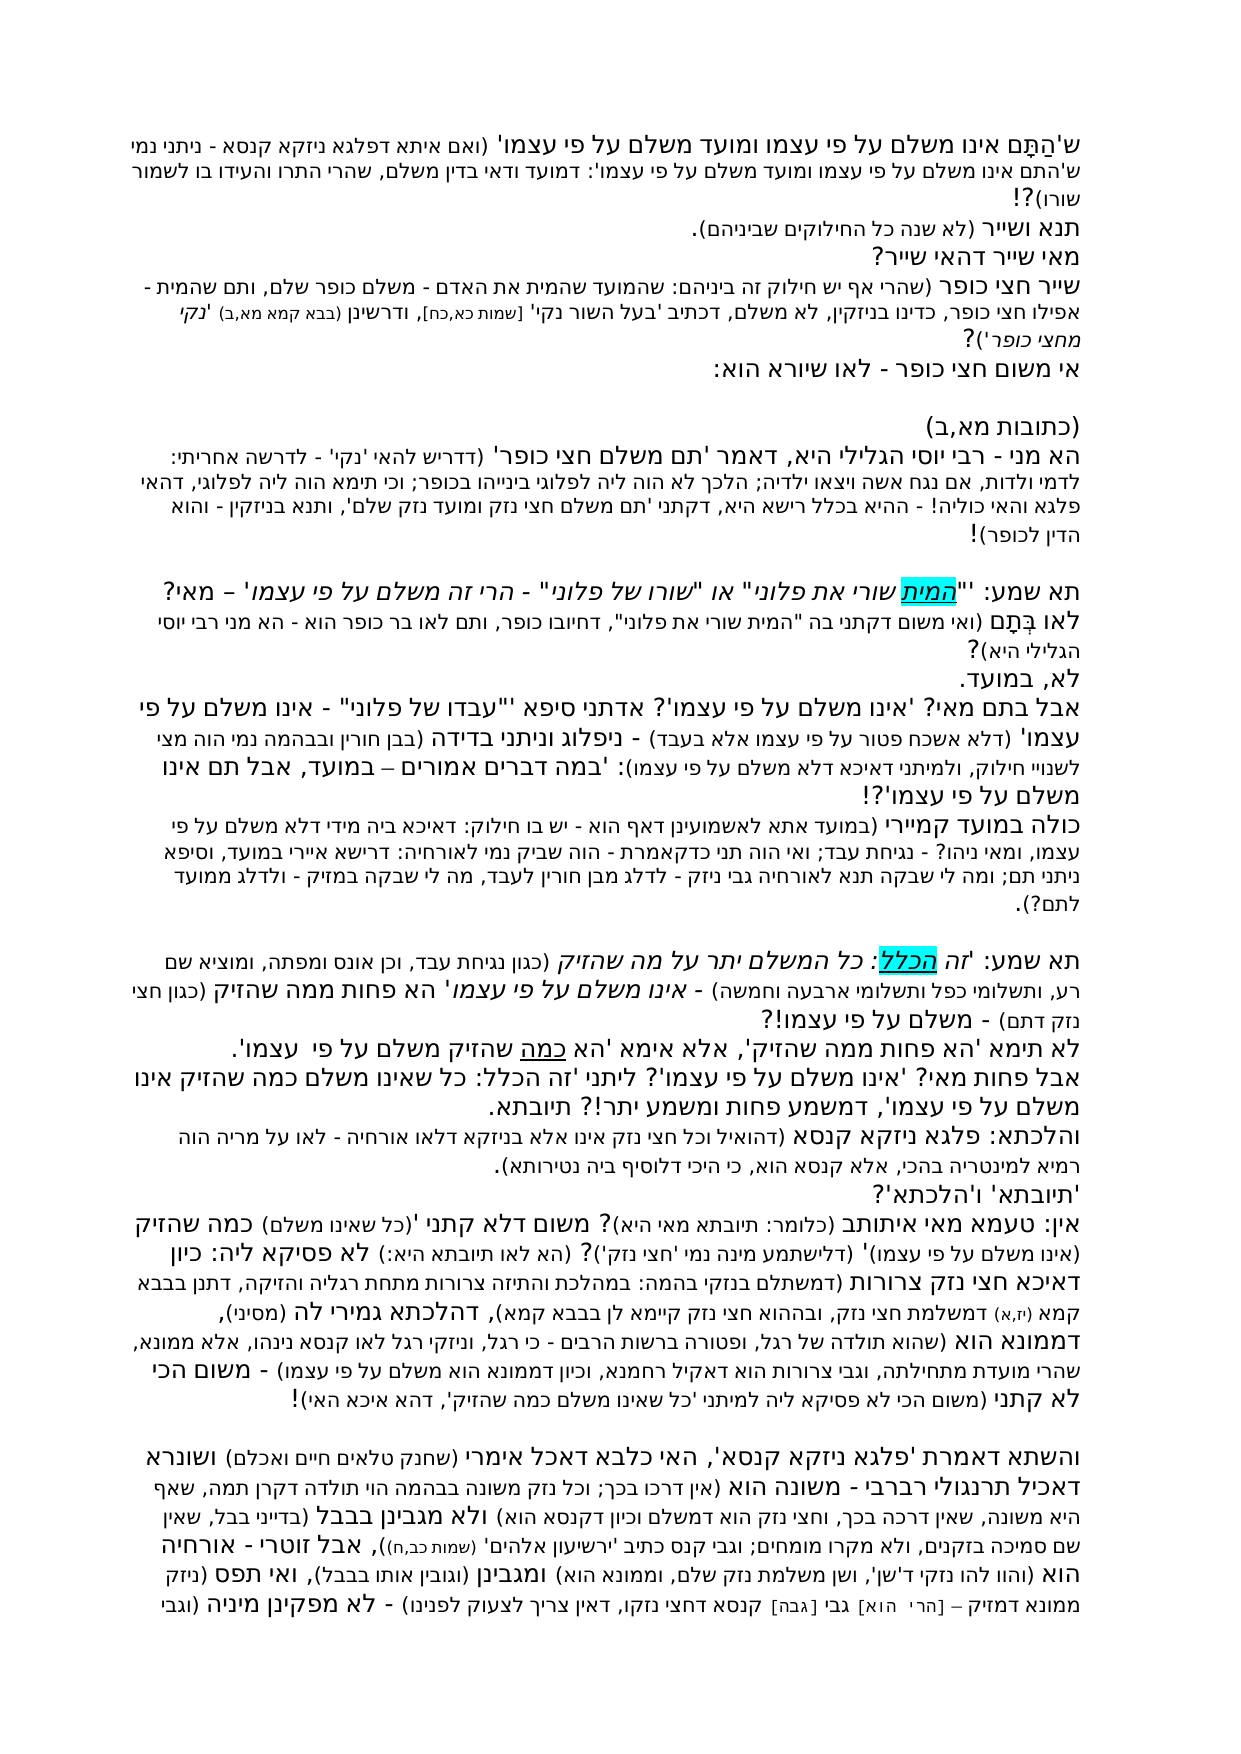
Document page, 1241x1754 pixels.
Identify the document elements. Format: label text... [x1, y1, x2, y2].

text מאי שייר דהאי שייר? [130, 242, 1081, 271]
text (כתובות מא,ב) [130, 412, 1081, 441]
text הא מני - רבי יוסי הגלילי היא, דאמר 'תם משלם חצי כופר' (דדריש להאי 'נקי' - לדרשה אחריתי: לדמי ולדות, אם נגח אשה ויצאו ילדיה; הלכך לא הוה ליה לפלוגי בינייהו בכופר; וכי תימא הוה ליה לפלוגי, דהאי פלגא והאי כוליה! - ההיא בכלל רישא היא, דקתני 'תם משלם חצי נזק ומועד נזק שלם', ותנא בניזקין - והוא הדין לכופר)! [130, 441, 1081, 548]
text תנא ושייר (לא שנה כל החילוקים שביניהם). [130, 213, 1081, 242]
text והלכתא: פלגא ניזקא קנסא (דהואיל וכל חצי נזק אינו אלא בניזקא דלאו אורחיה - לאו על מריה הוה רמיא למינטריה בהכי, אלא קנסא הוא, כי היכי דלוסיף ביה נטירותא). [130, 1122, 1081, 1180]
text תא שמע: '"המית שורי את פלוני" או "שורו של פלוני" - הרי זה משלם על פי עצמו' – מאי? לאו בְּתָם (ואי משום דקתני בה "המית שורי את פלוני", דחיובו כופר, ותם לאו בר כופר הוא - הא מני רבי יוסי הגלילי היא)? [130, 577, 1081, 664]
text אי משום חצי כופר - לאו שיורא הוא: [130, 354, 1081, 383]
text כולה במועד קמיירי (במועד אתא לאשמועינן דאף הוא - יש בו חילוק: דאיכא ביה מידי דלא משלם על פי עצמו, ומאי ניהו? - נגיחת עבד; ואי הוה תני כדקאמרת - הוה שביק נמי לאורחיה: דרישא איירי במועד, וסיפא ניתני תם; ומה לי שבקה תנא לאורחיה גבי ניזק - לדלג מבן חורין לעבד, מה לי שבקה במזיק - ולדלג ממועד לתם?). [130, 810, 1081, 917]
text 'תיובתא' ו'הלכתא'? [130, 1180, 1081, 1209]
text לא, במועד. [130, 664, 1081, 693]
text תא שמע: 'זה הכלל: כל המשלם יתר על מה שהזיק (כגון נגיחת עבד, וכן אונס ומפתה, ומוציא שם רע, ותשלומי כפל ותשלומי ארבעה וחמשה) - אינו משלם על פי עצמו' הא פחות ממה שהזיק (כגון חצי נזק דתם) - משלם על פי עצמו!? [130, 946, 1081, 1034]
text לא תימא 'הא פחות ממה שהזיק', אלא אימא 'הא כמה שהזיק משלם על פי עצמו'. [130, 1034, 1081, 1063]
text שייר חצי כופר (שהרי אף יש חילוק זה ביניהם: שהמועד שהמית את האדם - משלם כופר שלם, ותם שהמית - אפילו חצי כופר, כדינו בניזקין, לא משלם, דכתיב 'בעל השור נקי' [שמות כא,כח], ודרשינן (בבא קמא מא,ב) 'נקי מחצי כופר')? [130, 271, 1081, 354]
text אבל בתם מאי? 'אינו משלם על פי עצמו'? אדתני סיפא '"עבדו של פלוני" - אינו משלם על פי עצמו' (דלא אשכח פטור על פי עצמו אלא בעבד) - ניפלוג וניתני בדידה (בבן חורין ובבהמה נמי הוה מצי לשנויי חילוק, ולמיתני דאיכא דלא משלם על פי עצמו): 'במה דברים אמורים – במועד, אבל תם אינו משלם על פי עצמו'?! [130, 693, 1081, 810]
text והשתא דאמרת 'פלגא ניזקא קנסא', האי כלבא דאכל אימרי (שחנק טלאים חיים ואכלם) ושונרא דאכיל תרנגולי רברבי - משונה הוא (אין דרכו בכך; וכל נזק משונה בבהמה הוי תולדה דקרן תמה, שאף היא משונה, שאין דרכה בכך, וחצי נזק הוא דמשלם וכיון דקנסא הוא) ולא מגבינן בבבל (בדייני בבל, שאין שם סמיכה בזקנים, ולא מקרו מומחים; וגבי קנס כתיב 'ירשיעון אלהים' (שמות כב,ח)), אבל זוטרי - אורחיה הוא (והוו להו נזקי ד'שן', ושן משלמת נזק שלם, וממונא הוא) ומגבינן (וגובין אותו בבבל), ואי תפס (ניזק ממונא דמזיק – [הרי הוא] גבי [גבה] קנסא דחצי נזקו, דאין צריך לצעוק לפנינו) - לא מפקינן מיניה (וגבי [130, 1443, 1081, 1618]
text אין: טעמא מאי איתותב (כלומר: תיובתא מאי היא)? משום דלא קתני '(כל שאינו משלם) כמה שהזיק (אינו משלם על פי עצמו)' (דלישתמע מינה נמי 'חצי נזק')? (הא לאו תיובתא היא:) לא פסיקא ליה: כיון דאיכא חצי נזק צרורות (דמשתלם בנזקי בהמה: במהלכת והתיזה צרורות מתחת רגליה והזיקה, דתנן בבבא קמא (יז,א) דמשלמת חצי נזק, ובההוא חצי נזק קיימא לן בבבא קמא), דהלכתא גמירי לה (מסיני), דממונא הוא (שהוא תולדה של רגל, ופטורה ברשות הרבים - כי רגל, וניזקי רגל לאו קנסא נינהו, אלא ממונא, שהרי מועדת מתחילתה, וגבי צרורות הוא דאקיל רחמנא, וכיון דממונא הוא משלם על פי עצמו) - משום הכי לא קתני (משום הכי לא פסיקא ליה למיתני 'כל שאינו משלם כמה שהזיק', דהא איכא האי)! [130, 1209, 1081, 1414]
text אבל פחות מאי? 'אינו משלם על פי עצמו'? ליתני 'זה הכלל: כל שאינו משלם כמה שהזיק אינו משלם על פי עצמו', דמשמע פחות ומשמע יתר!? תיובתא. [130, 1063, 1081, 1122]
text ש'הַתָּם אינו משלם על פי עצמו ומועד משלם על פי עצמו' (ואם איתא דפלגא ניזקא קנסא - ניתני נמי ש'התם אינו משלם על פי עצמו ומועד משלם על פי עצמו': דמועד ודאי בדין משלם, שהרי התרו והעידו בו לשמור שורו)?! [130, 130, 1081, 213]
